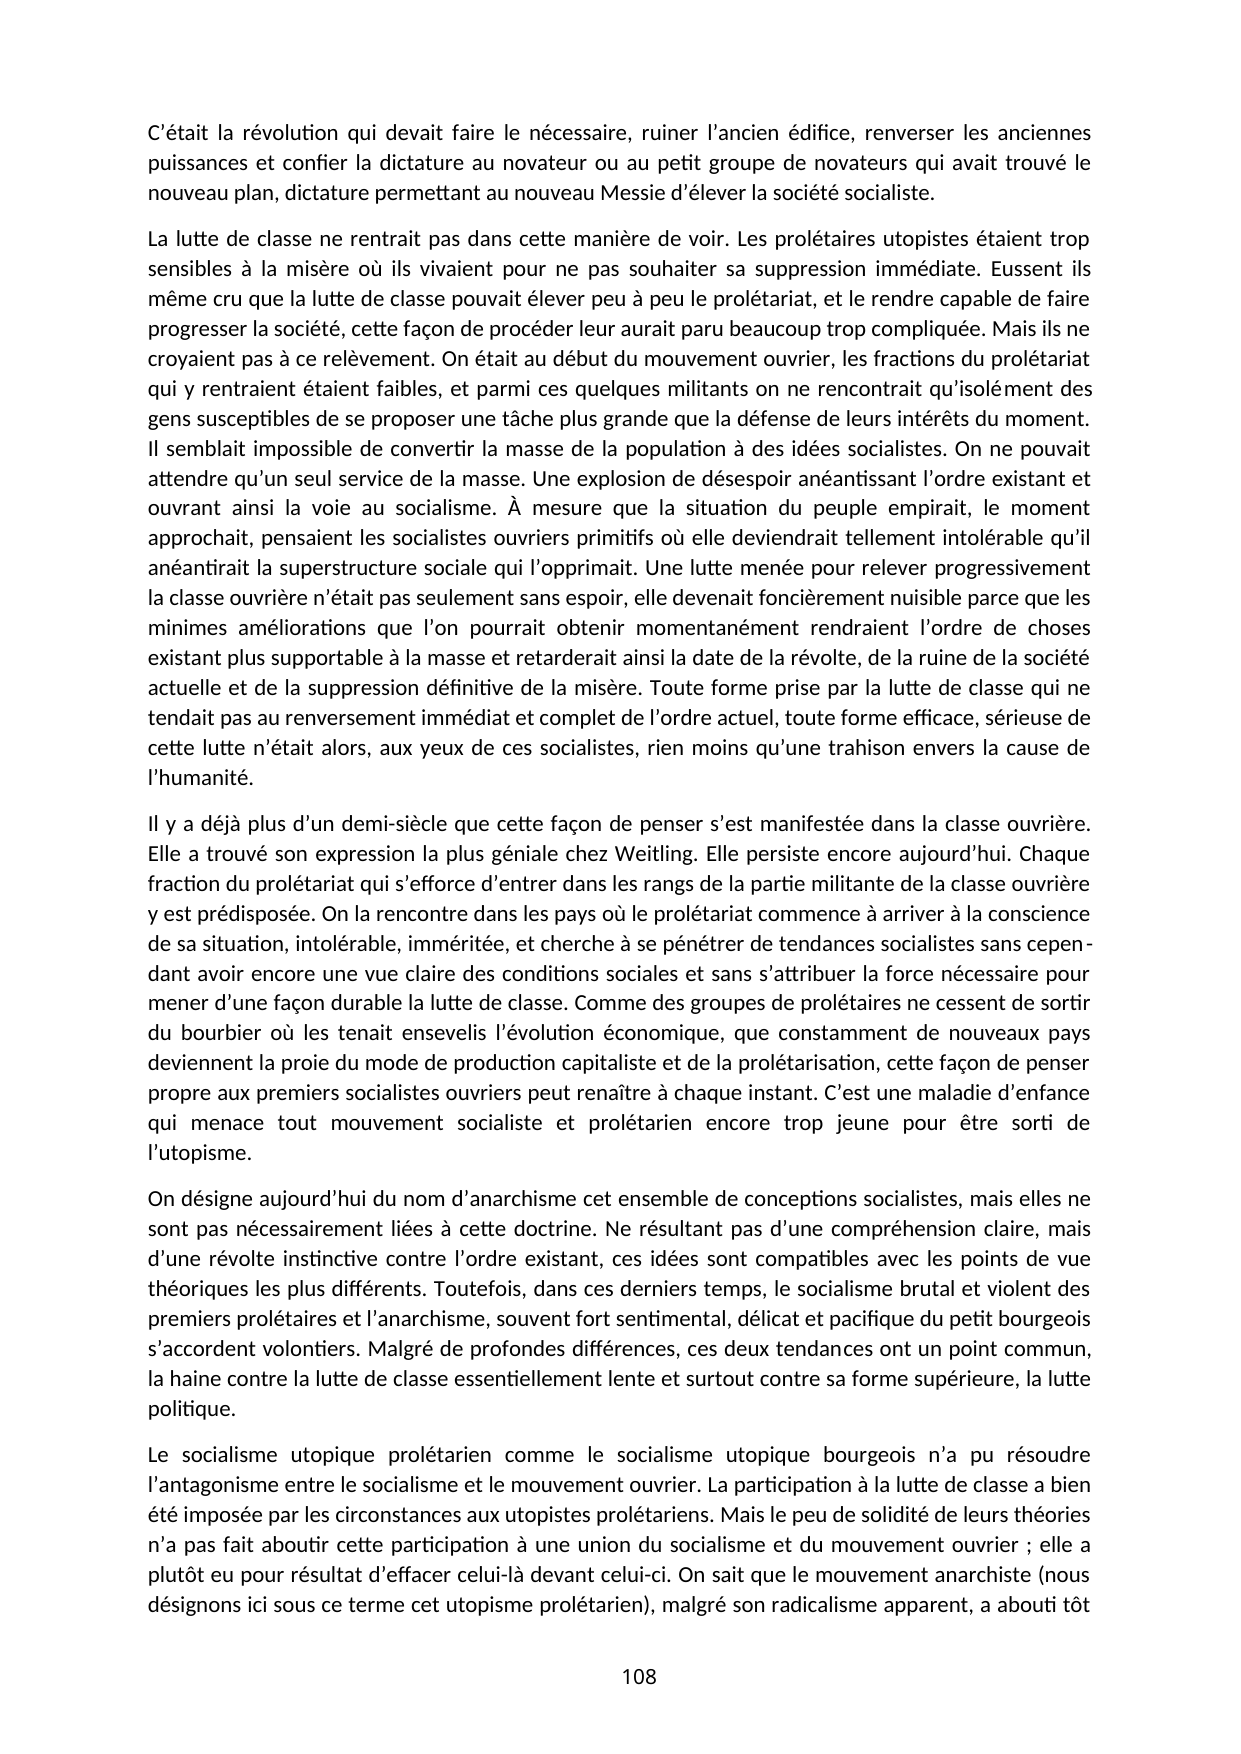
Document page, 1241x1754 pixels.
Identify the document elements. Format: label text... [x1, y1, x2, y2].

text Il y a déjà plus d’un demi-siècle que cette façon de penser s’est manifestée dans la classe ouvrière. Elle a trouvé son expression la plus géniale chez Weitling. Elle persiste encore aujourd’hui. Chaque fraction du prolétariat qui s’efforce d’entrer dans les rangs de la partie militante de la classe ouvrière y est prédisposée. On la rencontre dans les pays où le prolétariat commence à arriver à la conscience de sa situation, intolérable, imméritée, et cherche à se pénétrer de tendances socialistes sans cepen­dant avoir encore une vue claire des conditions sociales et sans s’attribuer la force nécessaire pour mener d’une façon durable la lutte de classe. Comme des groupes de prolétaires ne cessent de sortir du bourbier où les tenait ensevelis l’évolution économique, que constamment de nouveaux pays deviennent la proie du mode de production capitaliste et de la prolétarisation, cette façon de penser propre aux premiers socialistes ouvriers peut renaître à chaque instant. C’est une maladie d’enfance qui menace tout mouvement socialiste et prolétarien encore trop jeune pour être sorti de l’utopisme. [148, 809, 1093, 1166]
text C’était la révolution qui devait faire le nécessaire, ruiner l’ancien édifice, renverser les anciennes puissances et confier la dictature au novateur ou au petit groupe de novateurs qui avait trouvé le nouveau plan, dictature permettant au nouveau Messie d’élever la société socialiste. [148, 118, 1093, 206]
text La lutte de classe ne rentrait pas dans cette manière de voir. Les prolétaires utopistes étaient trop sensibles à la misère où ils vivaient pour ne pas souhaiter sa suppression immédiate. Eussent ils même cru que la lutte de classe pouvait élever peu à peu le prolétariat, et le rendre capable de faire progresser la société, cette façon de procéder leur aurait paru beaucoup trop compliquée. Mais ils ne croyaient pas à ce relèvement. On était au début du mouvement ouvrier, les fractions du prolétariat qui y rentraient étaient faibles, et parmi ces quelques militants on ne rencontrait qu’isolé­ment des gens susceptibles de se proposer une tâche plus grande que la défense de leurs intérêts du moment. Il semblait impossible de convertir la masse de la population à des idées socialistes. On ne pouvait attendre qu’un seul service de la masse. Une explosion de désespoir anéantissant l’ordre existant et ouvrant ainsi la voie au socialisme. À mesure que la situation du peuple empirait, le moment approchait, pensaient les socialistes ouvriers primitifs où elle deviendrait tellement intolérable qu’il anéantirait la superstructure sociale qui l’opprimait. Une lutte menée pour relever progressivement la classe ouvrière n’était pas seulement sans espoir, elle devenait foncièrement nuisible parce que les minimes améliorations que l’on pourrait obtenir momentanément rendraient l’ordre de choses existant plus supportable à la masse et retarderait ainsi la date de la révolte, de la ruine de la société actuelle et de la suppression définitive de la misère. Toute forme prise par la lutte de classe qui ne tendait pas au renversement immédiat et complet de l’ordre actuel, toute forme efficace, sérieuse de cette lutte n’était alors, aux yeux de ces socialistes, rien moins qu’une trahison envers la cause de l’humanité. [148, 224, 1093, 791]
text On désigne aujourd’hui du nom d’anarchisme cet ensemble de conceptions socialistes, mais elles ne sont pas nécessairement liées à cette doctrine. Ne résultant pas d’une compréhension claire, mais d’une révolte instinctive contre l’ordre existant, ces idées sont compatibles avec les points de vue théoriques les plus différents. Toutefois, dans ces derniers temps, le socialisme brutal et violent des premiers prolétaires et l’anarchisme, souvent fort sentimental, délicat et pacifique du petit bourgeois s’accordent volontiers. Malgré de profondes différences, ces deux tendan­ces ont un point commun, la haine contre la lutte de classe essentiellement lente et surtout contre sa forme supérieure, la lutte politique. [148, 1184, 1093, 1422]
text Le socialisme utopique prolétarien comme le socialisme utopique bourgeois n’a pu résoudre l’antagonisme entre le socialisme et le mouvement ouvrier. La participation à la lutte de classe a bien été imposée par les circonstances aux utopistes prolétariens. Mais le peu de solidité de leurs théories n’a pas fait aboutir cette participation à une union du socialisme et du mouvement ouvrier ; elle a plutôt eu pour résultat d’effacer celui-là devant celui-ci. On sait que le mouvement anarchiste (nous désignons ici sous ce terme cet utopisme prolétarien), malgré son radicalisme apparent, a abouti tôt [148, 1440, 1093, 1618]
